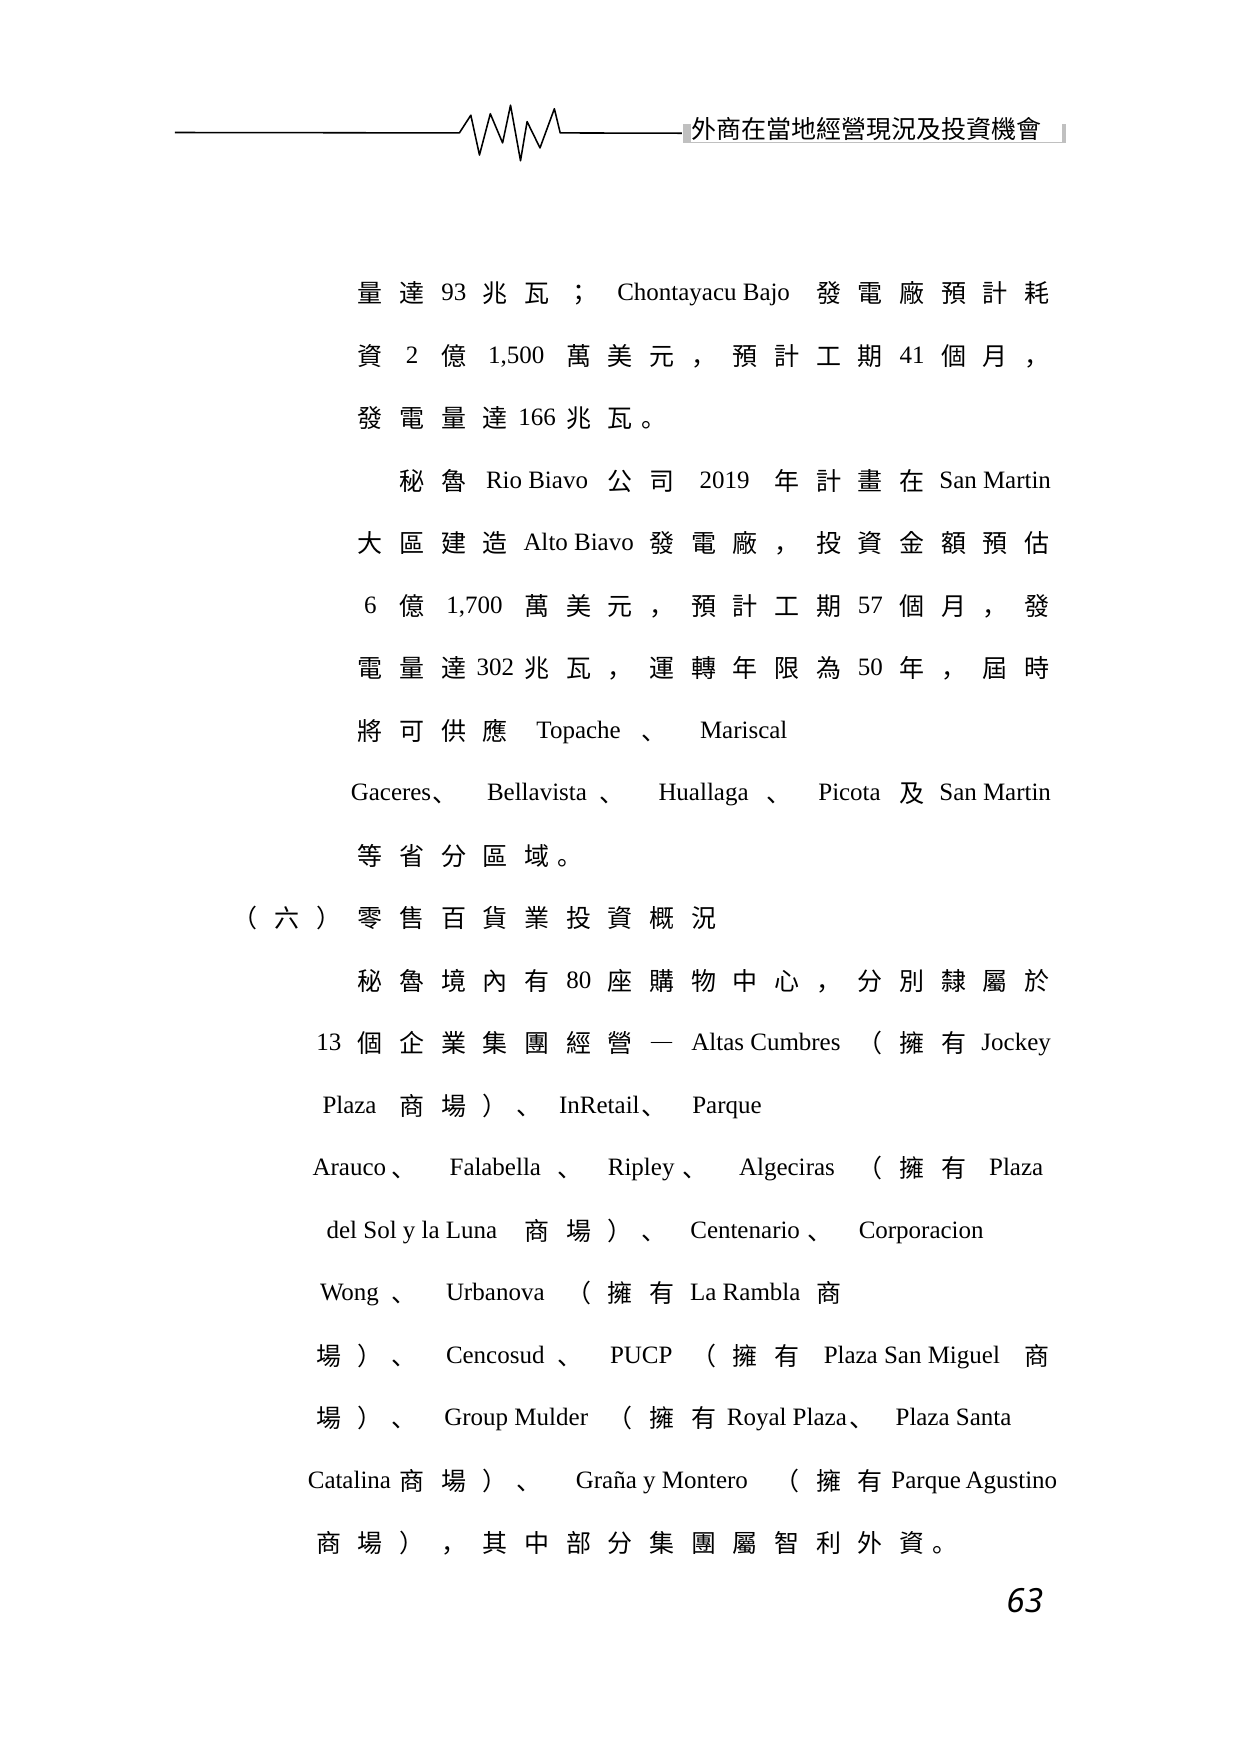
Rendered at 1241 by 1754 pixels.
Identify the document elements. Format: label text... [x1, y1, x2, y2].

text （六）零售百貨業投資概況 [207, 875, 1058, 938]
text 量達93兆瓦；Chontayacu Bajo發電廠預計耗資2億1,500萬美元，預計工期41個月，發電量達166兆瓦。 [281, 250, 1058, 438]
text 秘魯Rio Biavo公司2019年計畫在San Martin大區建造Alto Biavo發電廠，投資金額預估6億1,700萬美元，預計工期57個月，發電量達302兆瓦，運轉年限為50年，屆時將可供應Topache、Mariscal Gaceres、Bellavista、Huallaga、Picota及San Martin等省分區域。 [330, 438, 1058, 875]
text 秘魯境內有80座購物中心，分別隸屬於13個企業集團經營—Altas Cumbres（擁有Jockey Plaza商場）、InRetail、Parque Arauco、Falabella、Ripley、Algeciras（擁有Plaza del Sol y la Luna商場）、Centenario、Corporacion Wong、Urbanova（擁有La Rambla商場）、Cencosud、PUCP（擁有Plaza San Miguel商場）、Group Mulder（擁有Royal Plaza、Plaza Santa Catalina商場）、Graña y Montero（擁有Parque Agustino商場），其中部分集團屬智利外資。 [281, 938, 1058, 1563]
